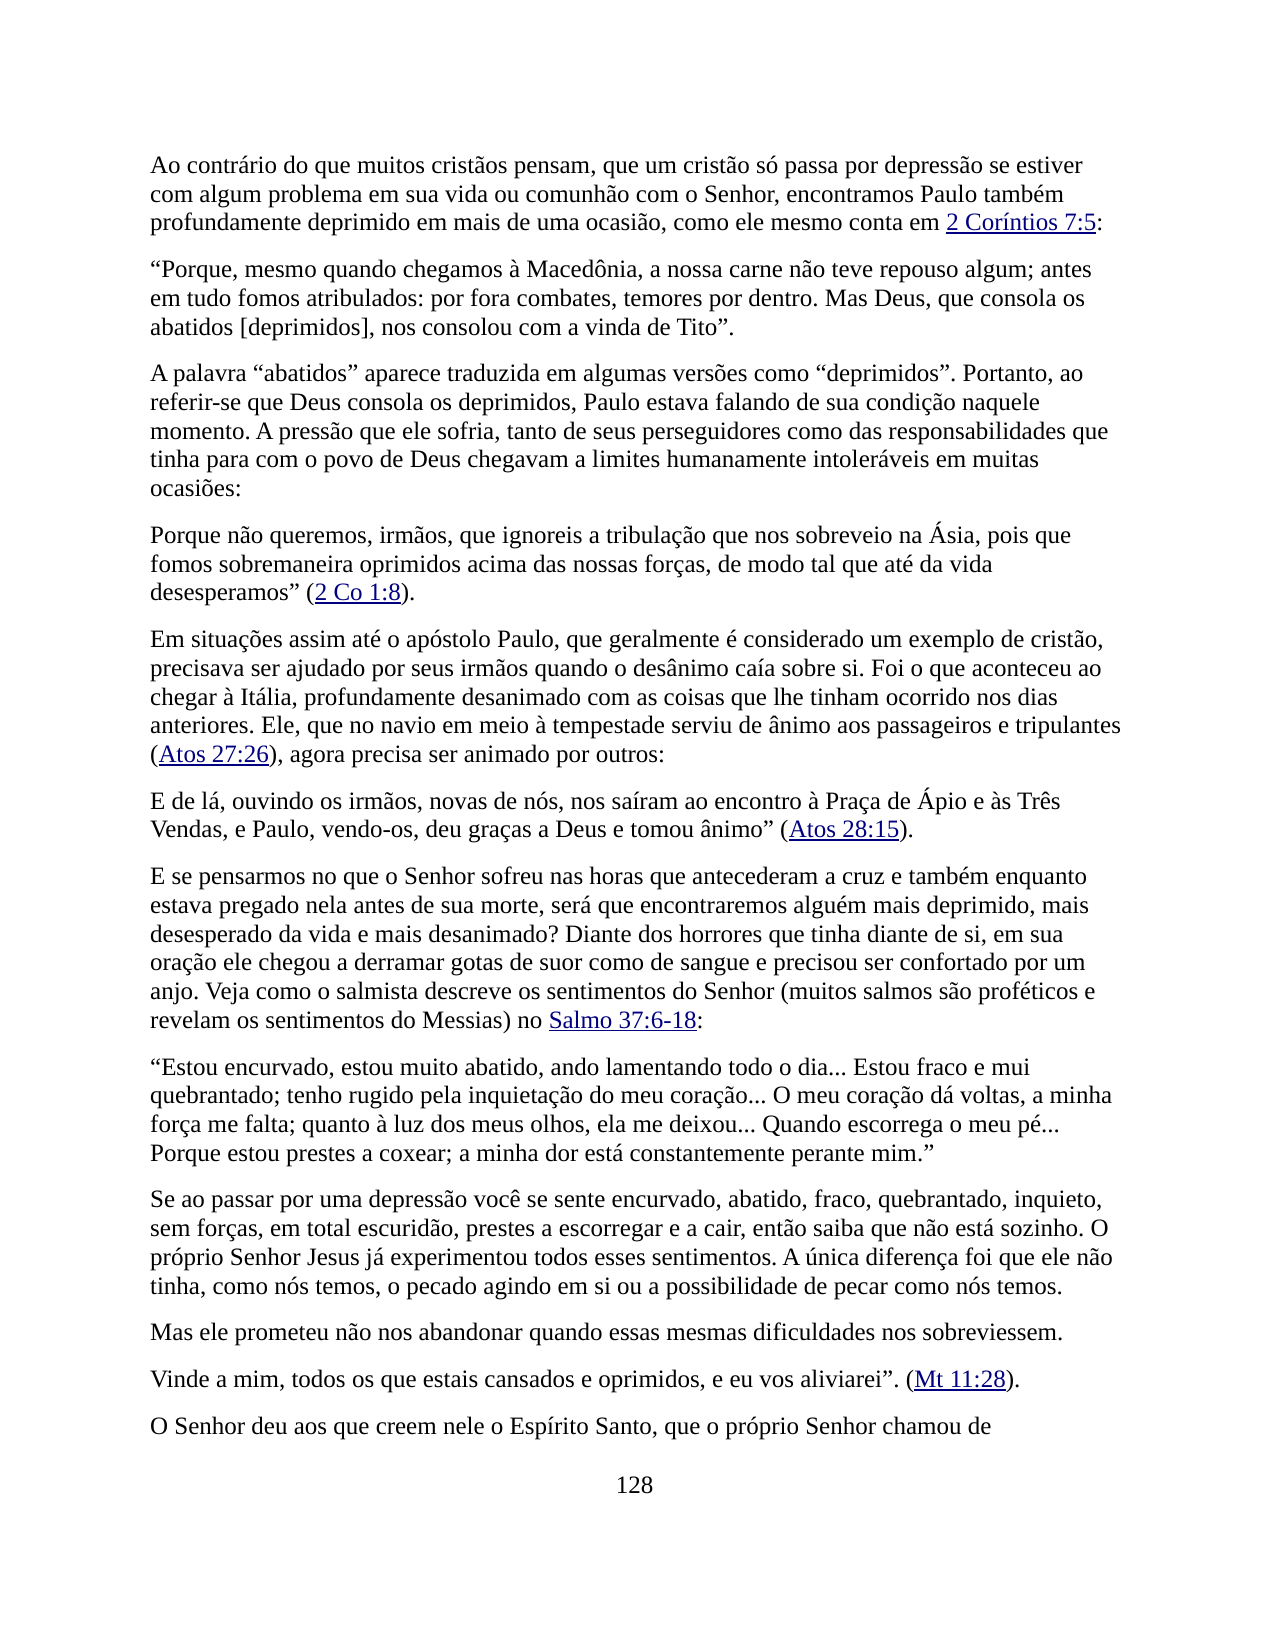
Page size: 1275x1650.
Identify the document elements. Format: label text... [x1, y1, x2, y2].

text Mas ele prometeu não nos abandonar quando essas mesmas dificuldades nos sobreviessem. [150, 1317, 1125, 1346]
text A palavra “abatidos” aparece traduzida em algumas versões como “deprimidos”. Portanto, ao referir-se que Deus consola os deprimidos, Paulo estava falando de sua condição naquele momento. A pressão que ele sofria, tanto de seus perseguidores como das responsabilidades que tinha para com o povo de Deus chegavam a limites humanamente intoleráveis em muitas ocasiões: [150, 358, 1125, 502]
text “Estou encurvado, estou muito abatido, ando lamentando todo o dia... Estou fraco e mui quebrantado; tenho rugido pela inquietação do meu coração... O meu coração dá voltas, a minha força me falta; quanto à luz dos meus olhos, ela me deixou... Quando escorrega o meu pé... Porque estou prestes a coxear; a minha dor está constantemente perante mim.” [150, 1052, 1125, 1167]
text Se ao passar por uma depressão você se sente encurvado, abatido, fraco, quebrantado, inquieto, sem forças, em total escuridão, prestes a escorregar e a cair, então saiba que não está sozinho. O próprio Senhor Jesus já experimentou todos esses sentimentos. A única diferença foi que ele não tinha, como nós temos, o pecado agindo em si ou a possibilidade de pecar como nós temos. [150, 1184, 1125, 1299]
text Vinde a mim, todos os que estais cansados e oprimidos, e eu vos aliviarei”. (Mt 11:28). [150, 1364, 1125, 1393]
text E de lá, ouvindo os irmãos, novas de nós, nos saíram ao encontro à Praça de Ápio e às Três Vendas, e Paulo, vendo-os, deu graças a Deus e tomou ânimo” (Atos 28:15). [150, 786, 1125, 843]
text E se pensarmos no que o Senhor sofreu nas horas que antecederam a cruz e também enquanto estava pregado nela antes de sua morte, será que encontraremos alguém mais deprimido, mais desesperado da vida e mais desanimado? Diante dos horrores que tinha diante de si, em sua oração ele chegou a derramar gotas de suor como de sangue e precisou ser confortado por um anjo. Veja como o salmista descreve os sentimentos do Senhor (muitos salmos são proféticos e revelam os sentimentos do Messias) no Salmo 37:6-18: [150, 861, 1125, 1034]
text “Porque, mesmo quando chegamos à Macedônia, a nossa carne não teve repouso algum; antes em tudo fomos atribulados: por fora combates, temores por dentro. Mas Deus, que consola os abatidos [deprimidos], nos consolou com a vinda de Tito”. [150, 254, 1125, 340]
text Porque não queremos, irmãos, que ignoreis a tribulação que nos sobreveio na Ásia, pois que fomos sobremaneira oprimidos acima das nossas forças, de modo tal que até da vida desesperamos” (2 Co 1:8). [150, 520, 1125, 606]
text Em situações assim até o apóstolo Paulo, que geralmente é considerado um exemplo de cristão, precisava ser ajudado por seus irmãos quando o desânimo caía sobre si. Foi o que aconteceu ao chegar à Itália, profundamente desanimado com as coisas que lhe tinham ocorrido nos dias anteriores. Ele, que no navio em meio à tempestade serviu de ânimo aos passageiros e tripulantes (Atos 27:26), agora precisa ser animado por outros: [150, 624, 1125, 768]
text O Senhor deu aos que creem nele o Espírito Santo, que o próprio Senhor chamou de [150, 1411, 1125, 1439]
text Ao contrário do que muitos cristãos pensam, que um cristão só passa por depressão se estiver com algum problema em sua vida ou comunhão com o Senhor, encontramos Paulo também profundamente deprimido em mais de uma ocasião, como ele mesmo conta em 2 Coríntios 7:5: [150, 150, 1125, 236]
